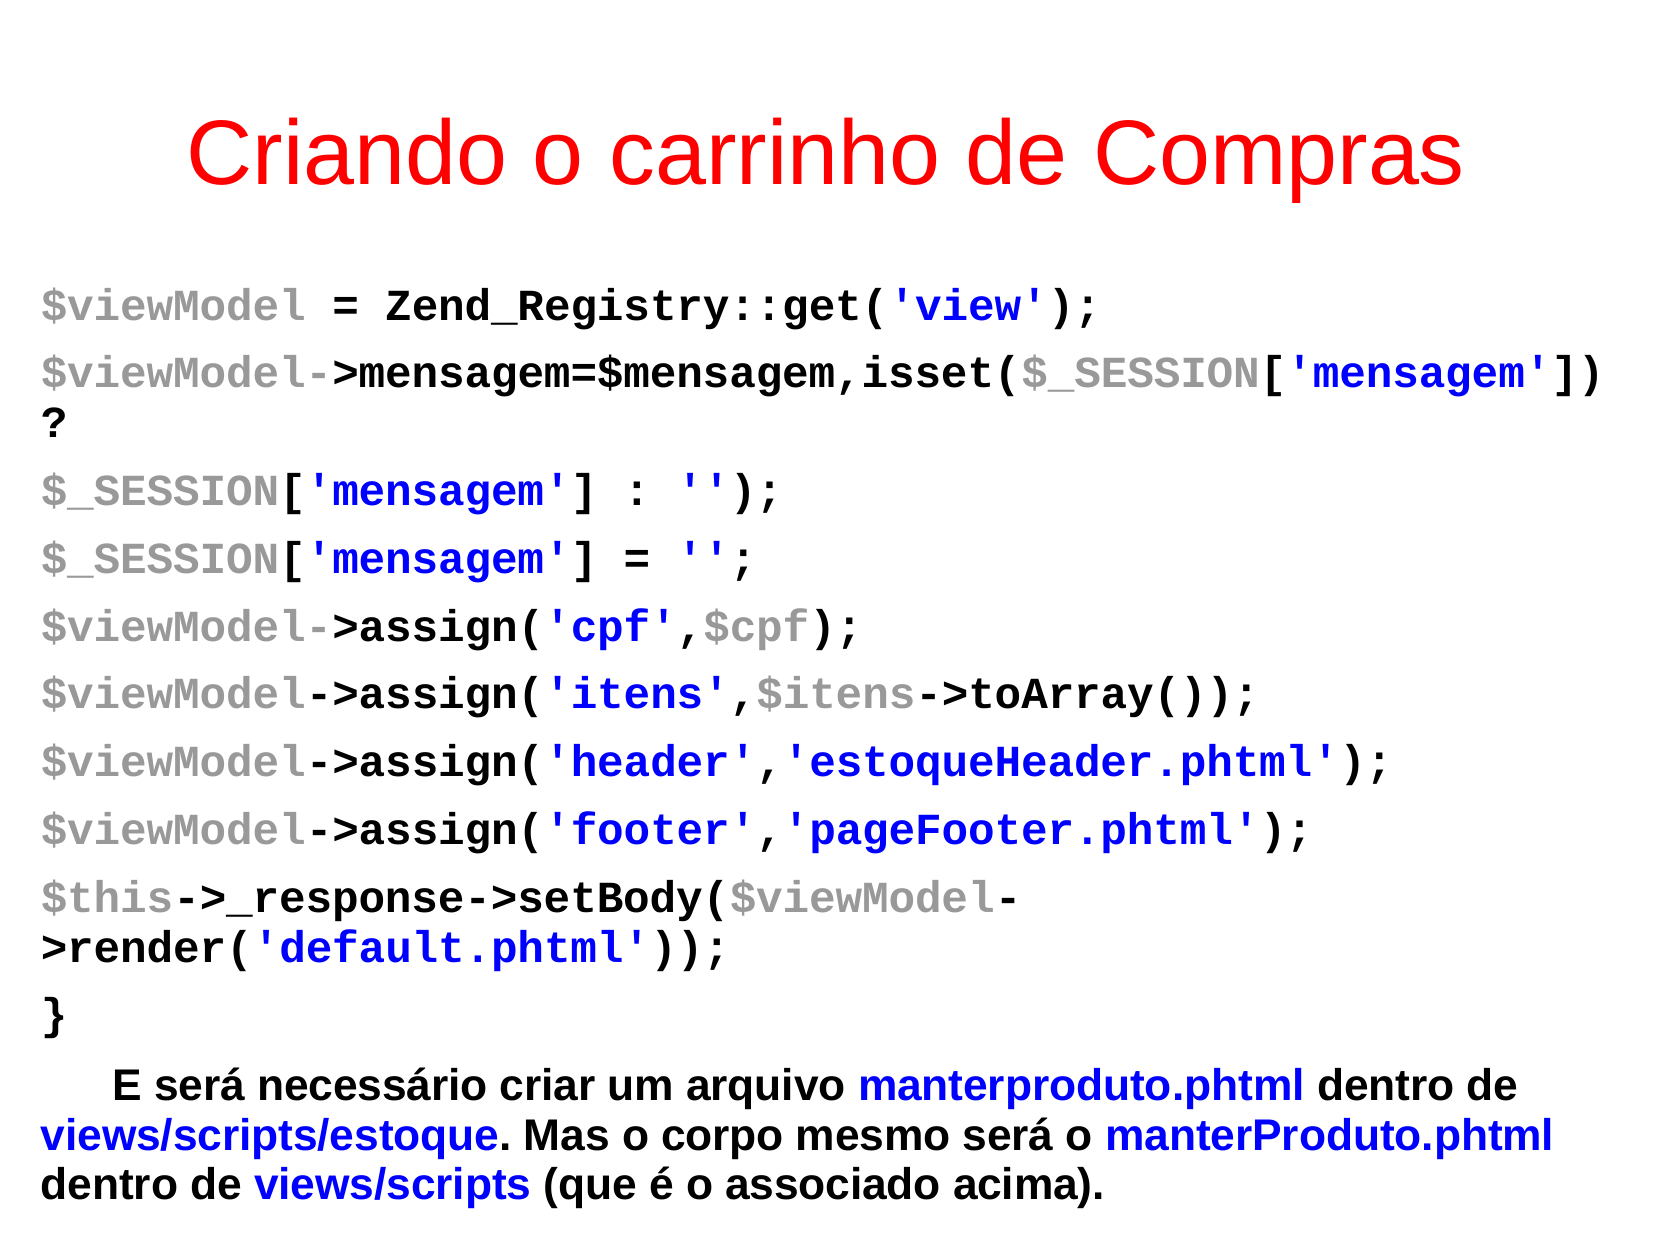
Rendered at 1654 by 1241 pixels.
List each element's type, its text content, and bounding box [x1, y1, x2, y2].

title Criando o carrinho de Compras [82, 49, 1571, 257]
list $viewModel = Zend_Registry::get('view'); $viewModel->mensagem=$mensagem,isset($_SESSION['mensagem']) ? $_SESSION['mensagem'] : ''); $_SESSION['mensagem'] = ''; $viewModel->assign('cpf',$cpf); $viewModel->assign('itens',$itens->toArray()); $viewModel->assign('header','estoqueHeader.phtml'); $viewModel->assign('footer','pageFooter.phtml'); $this->_response->setBody($viewModel->render('default.phtml')); } E será necessário criar um arquivo manterproduto.phtml dentro de views/scripts/estoque. Mas o corpo mesmo será o manterProduto.phtml dentro de views/scripts (que é o associado acima). [40, 283, 1607, 1229]
